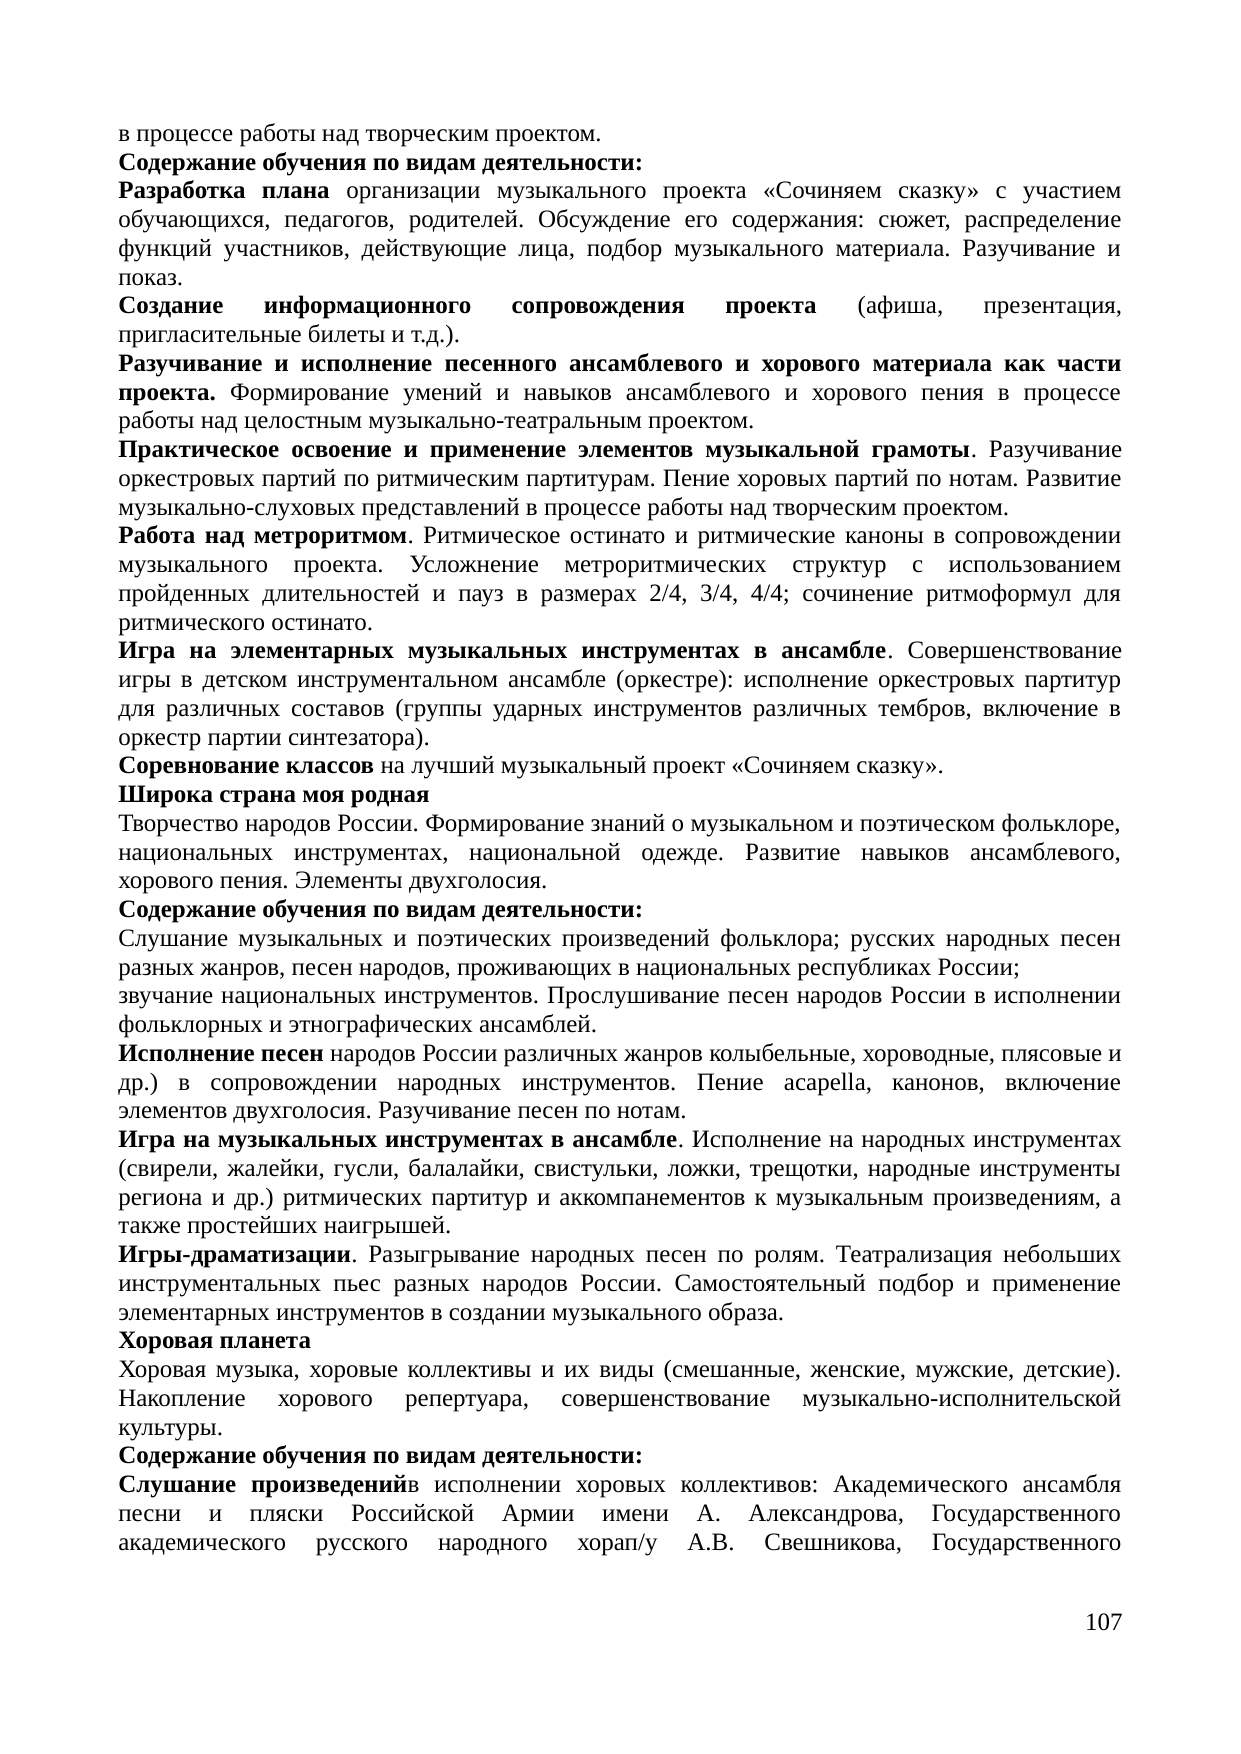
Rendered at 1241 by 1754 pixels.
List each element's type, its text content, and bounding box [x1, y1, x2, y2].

text Игра на элементарных музыкальных инструментах в ансамбле. Совершенствование игры в детском инструментальном ансамбле (оркестре): исполнение оркестровых партитур для различных составов (группы ударных инструментов различных тембров, включение в оркестр партии синтезатора). [118, 636, 1122, 751]
text звучание национальных инструментов. Прослушивание песен народов России в исполнении фольклорных и этнографических ансамблей. [118, 981, 1122, 1038]
text Практическое освоение и применение элементов музыкальной грамоты. Разучивание оркестровых партий по ритмическим партитурам. Пение хоровых партий по нотам. Развитие музыкально-слуховых представлений в процессе работы над творческим проектом. [118, 434, 1122, 521]
text Соревнование классов на лучший музыкальный проект «Сочиняем сказку». [118, 751, 1122, 779]
text Хоровая музыка, хоровые коллективы и их виды (смешанные, женские, мужские, детские). Накопление хорового репертуара, совершенствование музыкально-исполнительской культуры. [118, 1354, 1122, 1441]
text Содержание обучения по видам деятельности: [118, 1441, 1122, 1469]
text в процессе работы над творческим проектом. [118, 118, 1122, 147]
text Разработка плана организации музыкального проекта «Сочиняем сказку» с участием обучающихся, педагогов, родителей. Обсуждение его содержания: сюжет, распределение функций участников, действующие лица, подбор музыкального материала. Разучивание и показ. [118, 176, 1122, 291]
text Творчество народов России. Формирование знаний о музыкальном и поэтическом фольклоре, национальных инструментах, национальной одежде. Развитие навыков ансамблевого, хорового пения. Элементы двухголосия. [118, 808, 1122, 894]
text Широка страна моя родная [118, 779, 1122, 808]
text Исполнение песен народов России различных жанров колыбельные, хороводные, плясовые и др.) в сопровождении народных инструментов. Пение acapella, канонов, включение элементов двухголосия. Разучивание песен по нотам. [118, 1038, 1122, 1124]
text Создание информационного сопровождения проекта (афиша, презентация, пригласительные билеты и т.д.). [118, 291, 1122, 348]
text Работа над метроритмом. Ритмическое остинато и ритмические каноны в сопровождении музыкального проекта. Усложнение метроритмических структур с использованием пройденных длительностей и пауз в размерах 2/4, 3/4, 4/4; сочинение ритмоформул для ритмического остинато. [118, 521, 1122, 636]
text Хоровая планета [118, 1326, 1122, 1354]
text Содержание обучения по видам деятельности: [118, 894, 1122, 923]
text Игра на музыкальных инструментах в ансамбле. Исполнение на народных инструментах (свирели, жалейки, гусли, балалайки, свистульки, ложки, трещотки, народные инструменты региона и др.) ритмических партитур и аккомпанементов к музыкальным произведениям, а также простейших наигрышей. [118, 1124, 1122, 1239]
text Разучивание и исполнение песенного ансамблевого и хорового материала как части проекта. Формирование умений и навыков ансамблевого и хорового пения в процессе работы над целостным музыкально-театральным проектом. [118, 348, 1122, 434]
text Содержание обучения по видам деятельности: [118, 147, 1122, 176]
text Слушание музыкальных и поэтических произведений фольклора; русских народных песен разных жанров, песен народов, проживающих в национальных республиках России; [118, 923, 1122, 981]
text Игры-драматизации. Разыгрывание народных песен по ролям. Театрализация небольших инструментальных пьес разных народов России. Самостоятельный подбор и применение элементарных инструментов в создании музыкального образа. [118, 1239, 1122, 1326]
text Слушание произведенийв исполнении хоровых коллективов: Академического ансамбля песни и пляски Российской Армии имени А. Александрова, Государственного академического русского народного хорап/у А.В. Свешникова, Государственного [118, 1469, 1122, 1556]
